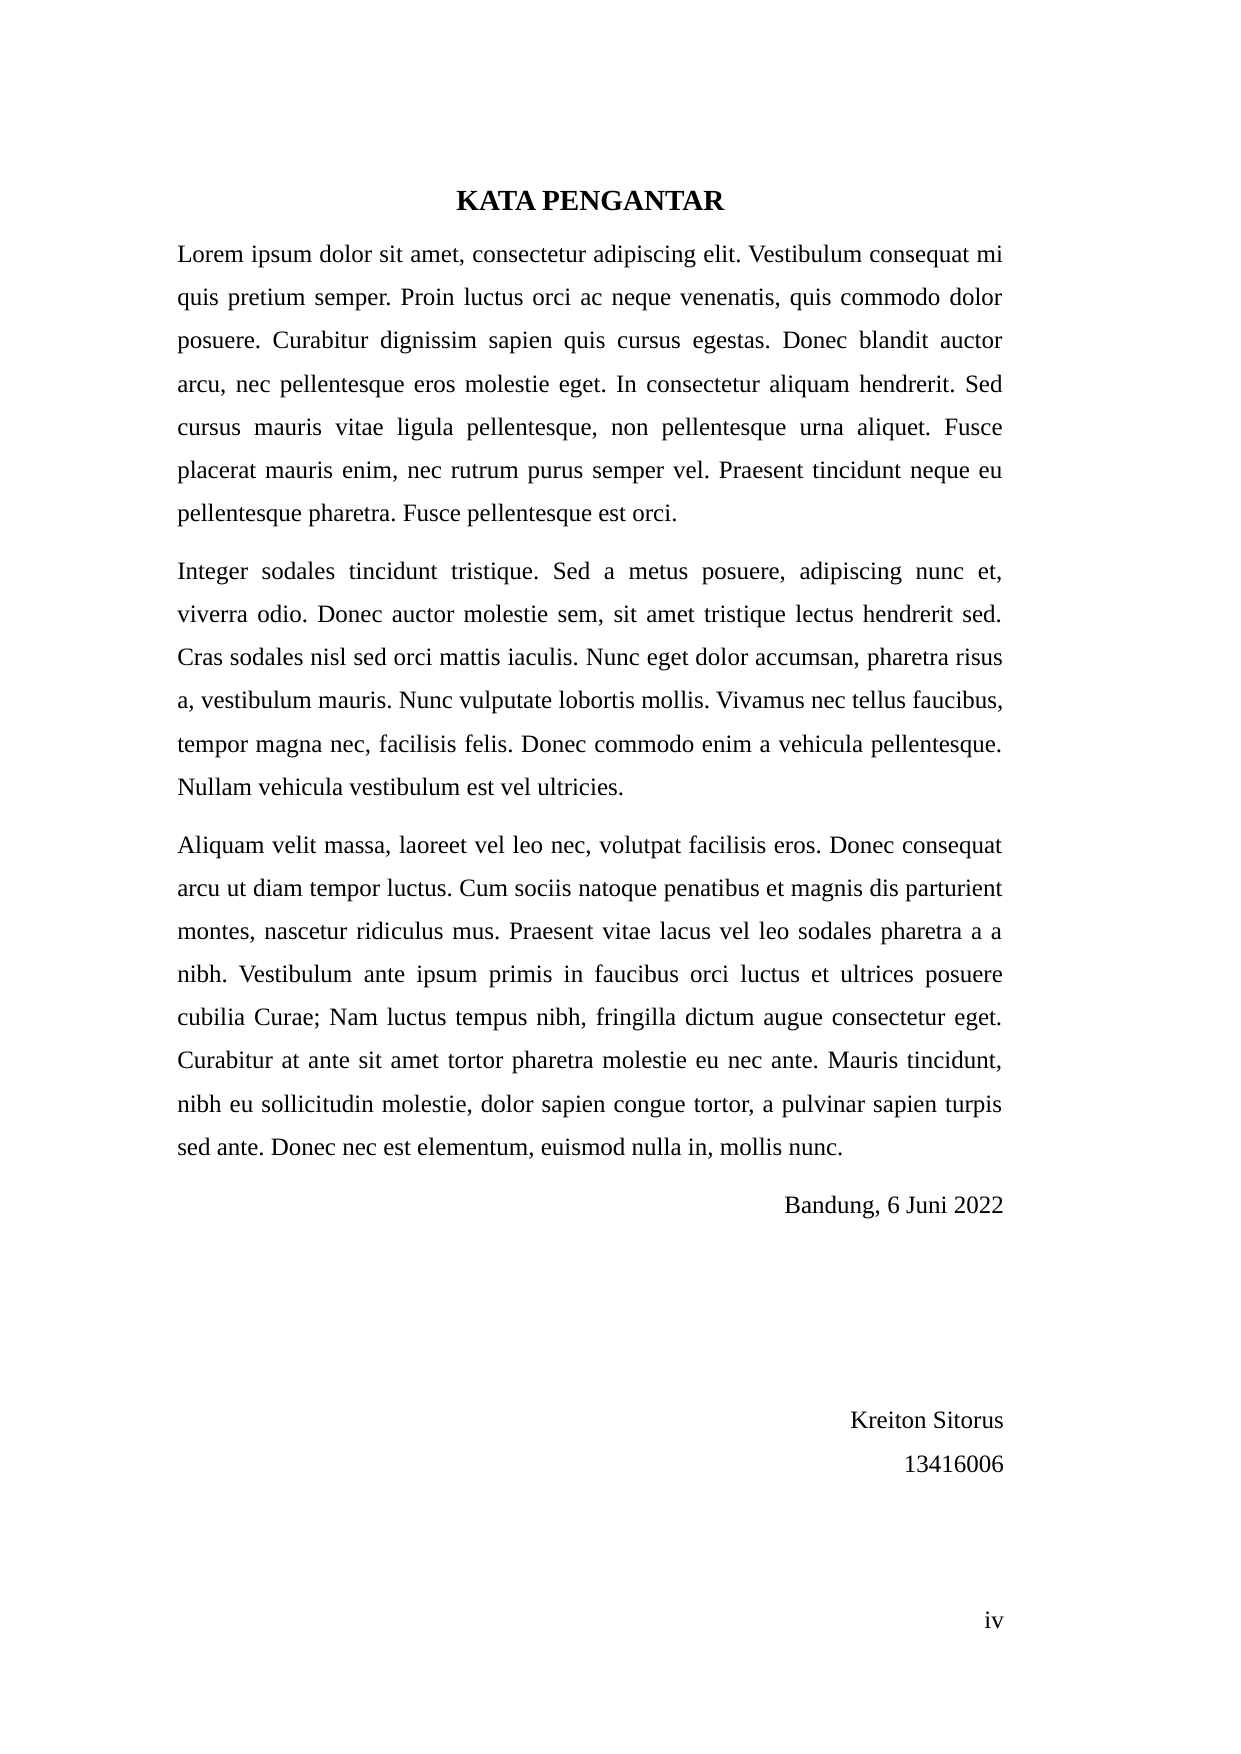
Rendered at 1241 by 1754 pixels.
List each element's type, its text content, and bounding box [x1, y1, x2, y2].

subtitle Kata Pengantar [177, 183, 1003, 217]
text Integer sodales tincidunt tristique. Sed a metus posuere, adipiscing nunc et, viverra odio. Donec auctor molestie sem, sit amet tristique lectus hendrerit sed. Cras sodales nisl sed orci mattis iaculis. Nunc eget dolor accumsan, pharetra risus a, vestibulum mauris. Nunc vulputate lobortis mollis. Vivamus nec tellus faucibus, tempor magna nec, facilisis felis. Donec commodo enim a vehicula pellentesque. Nullam vehicula vestibulum est vel ultricies. [177, 556, 1003, 801]
text Aliquam velit massa, laoreet vel leo nec, volutpat facilisis eros. Donec consequat arcu ut diam tempor luctus. Cum sociis natoque penatibus et magnis dis parturient montes, nascetur ridiculus mus. Praesent vitae lacus vel leo sodales pharetra a a nibh. Vestibulum ante ipsum primis in faucibus orci luctus et ultrices posuere cubilia Curae; Nam luctus tempus nibh, fringilla dictum augue consectetur eget. Curabitur at ante sit amet tortor pharetra molestie eu nec ante. Mauris tincidunt, nibh eu sollicitudin molestie, dolor sapien congue tortor, a pulvinar sapien turpis sed ante. Donec nec est elementum, euismod nulla in, mollis nunc. [177, 830, 1003, 1161]
text Lorem ipsum dolor sit amet, consectetur adipiscing elit. Vestibulum consequat mi quis pretium semper. Proin luctus orci ac neque venenatis, quis commodo dolor posuere. Curabitur dignissim sapien quis cursus egestas. Donec blandit auctor arcu, nec pellentesque eros molestie eget. In consectetur aliquam hendrerit. Sed cursus mauris vitae ligula pellentesque, non pellentesque urna aliquet. Fusce placerat mauris enim, nec rutrum purus semper vel. Praesent tincidunt neque eu pellentesque pharetra. Fusce pellentesque est orci. [177, 239, 1003, 527]
text Bandung, 6 Juni 2022 Kreiton Sitorus 13416006 [177, 1190, 1003, 1477]
